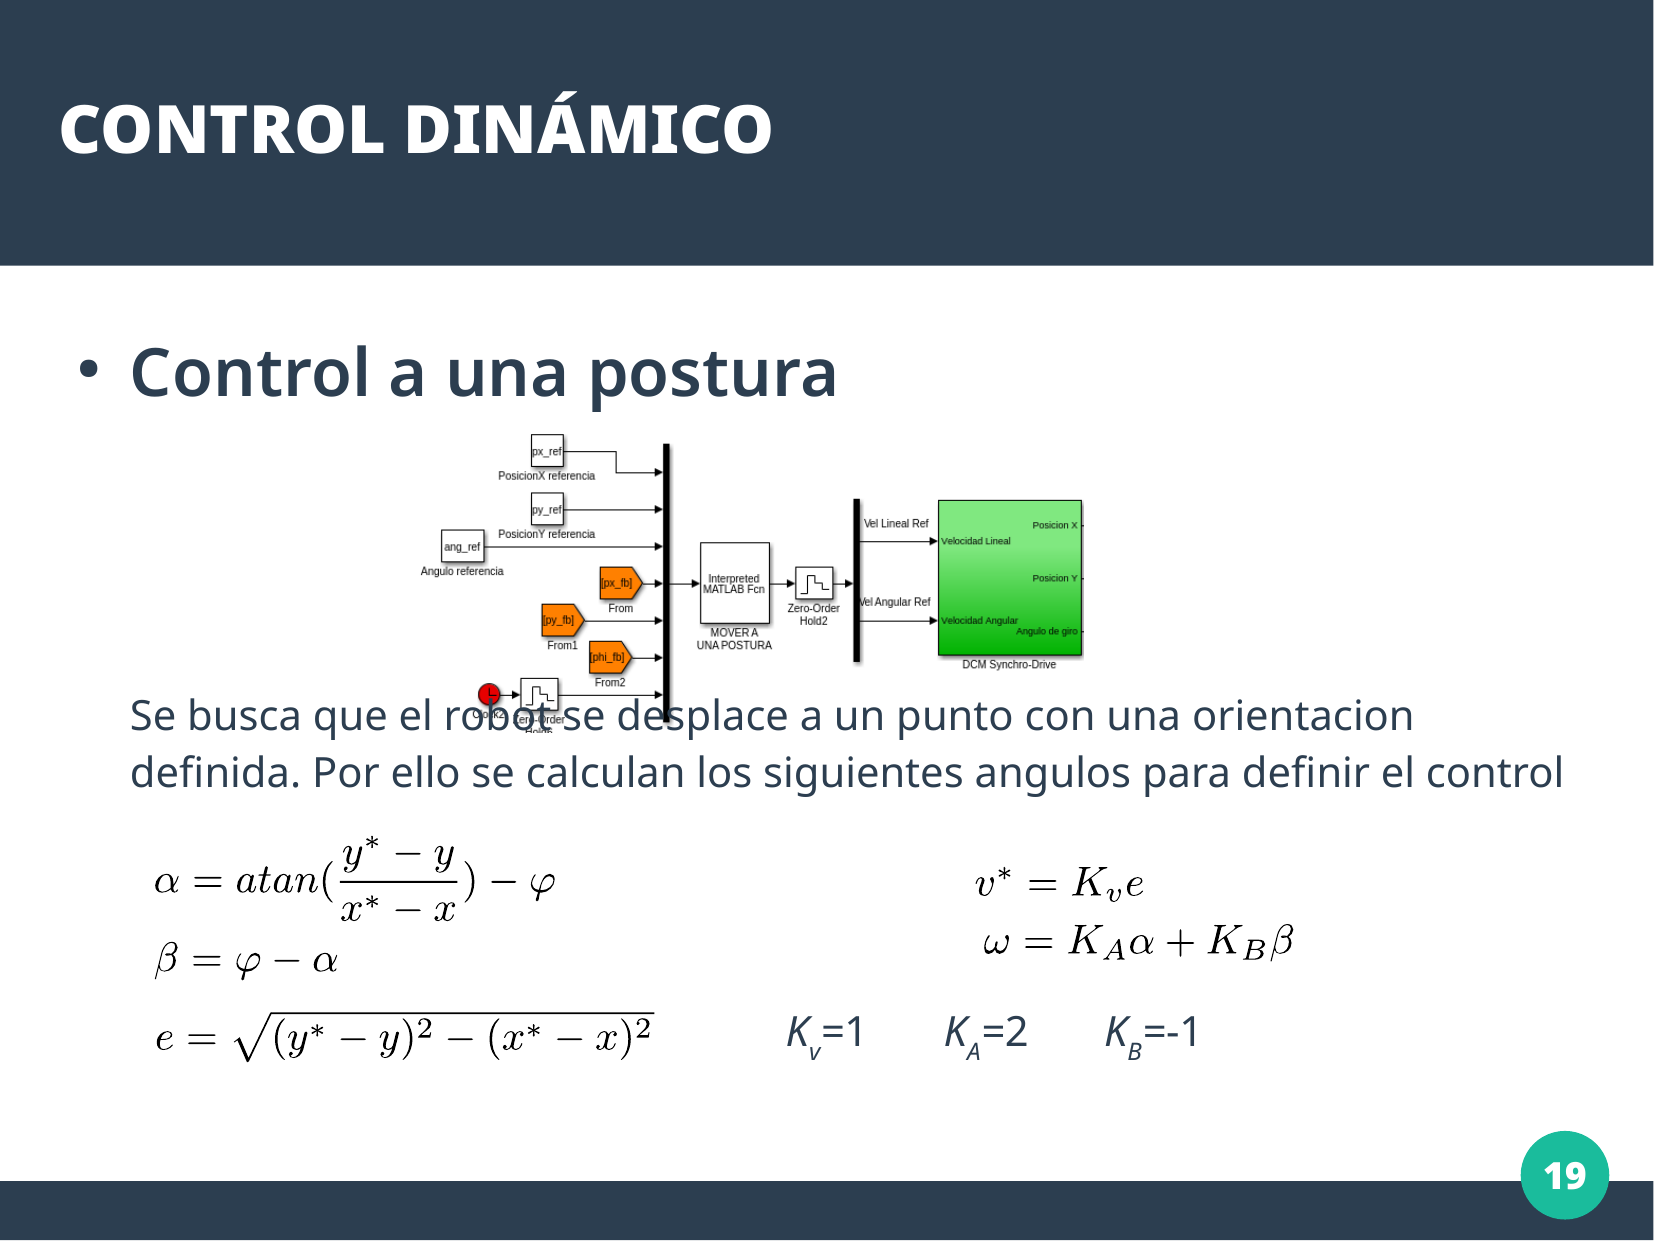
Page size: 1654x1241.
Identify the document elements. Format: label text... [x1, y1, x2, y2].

list Control a una postura Se busca que el robot se desplace a un punto con una orientacion definida. Por ello se calculan los siguientes angulos para definir el control Kv=1 KA=2 KB=-1 [59, 324, 1595, 1152]
text_box [153, 835, 555, 922]
title CONTROL DINÁMICO [59, 49, 1595, 207]
text_box [983, 924, 1294, 962]
text_box [974, 866, 1144, 903]
text_box [154, 1012, 655, 1063]
text_box [153, 941, 338, 981]
